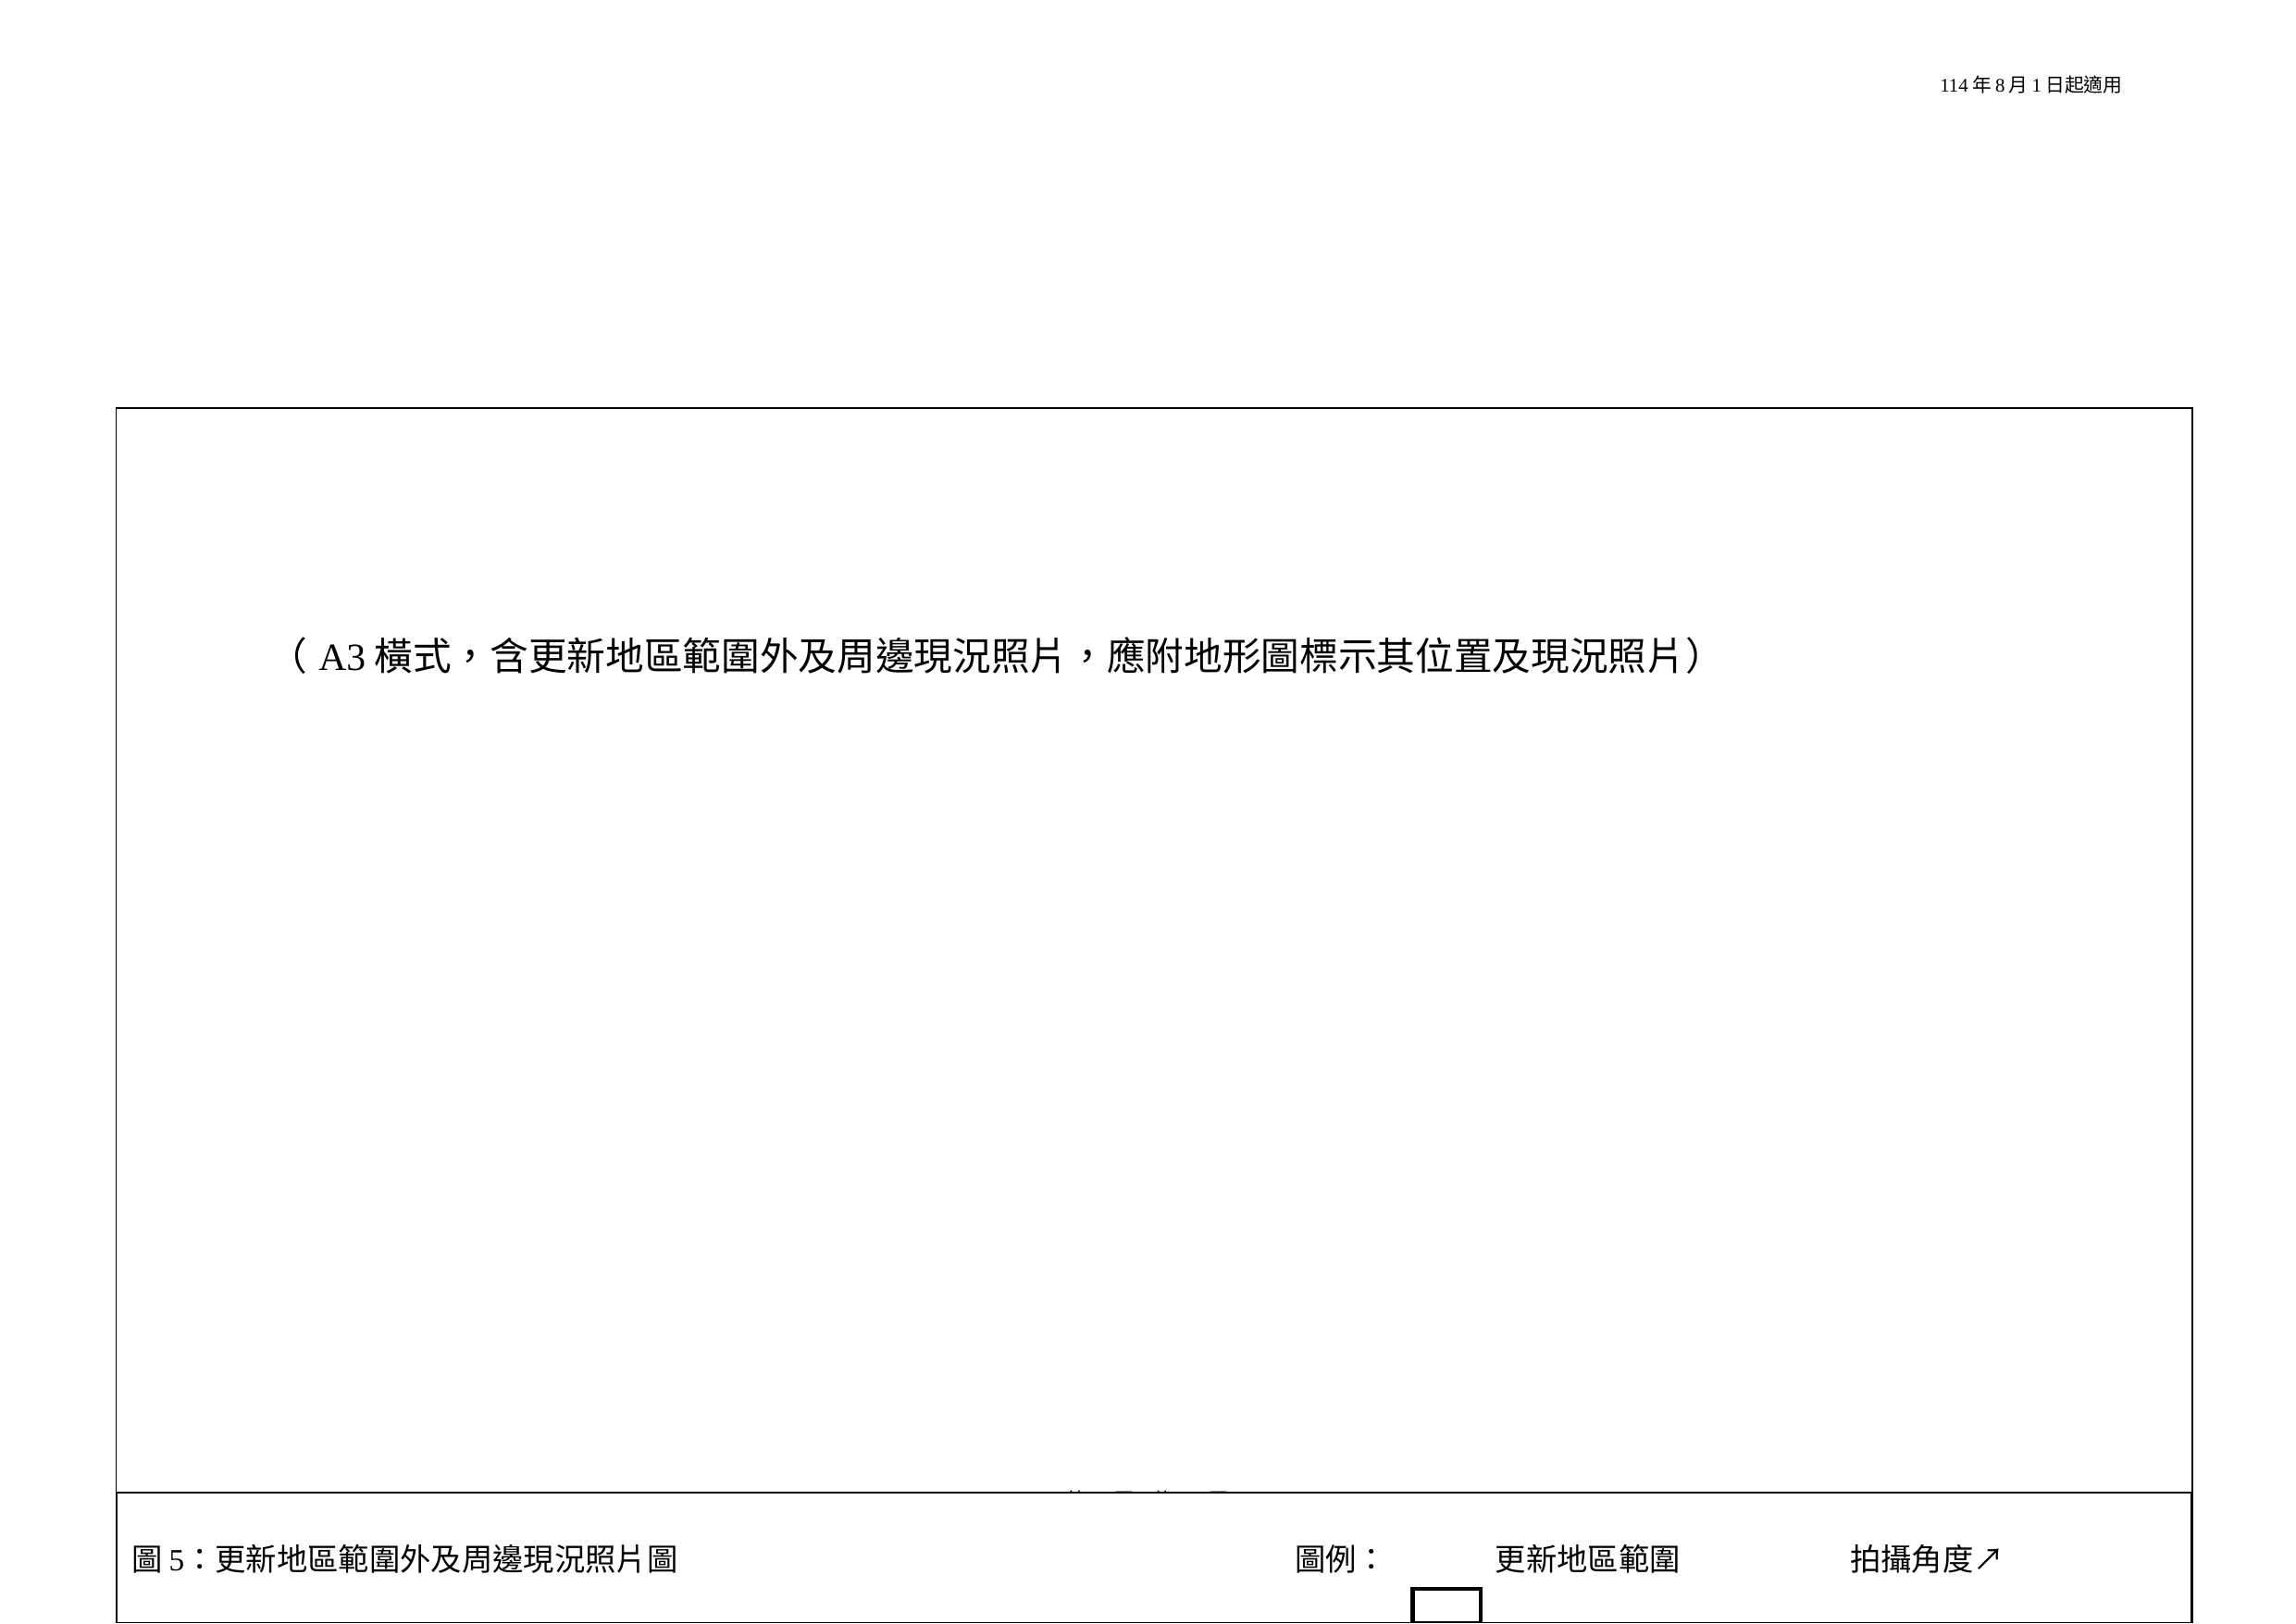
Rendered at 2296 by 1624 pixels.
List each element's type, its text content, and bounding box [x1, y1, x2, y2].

text 圖5：更新地區範圍外及周邊現況照片圖 圖例： 更新地區範圍 拍攝角度↗ [131, 1535, 2177, 1580]
